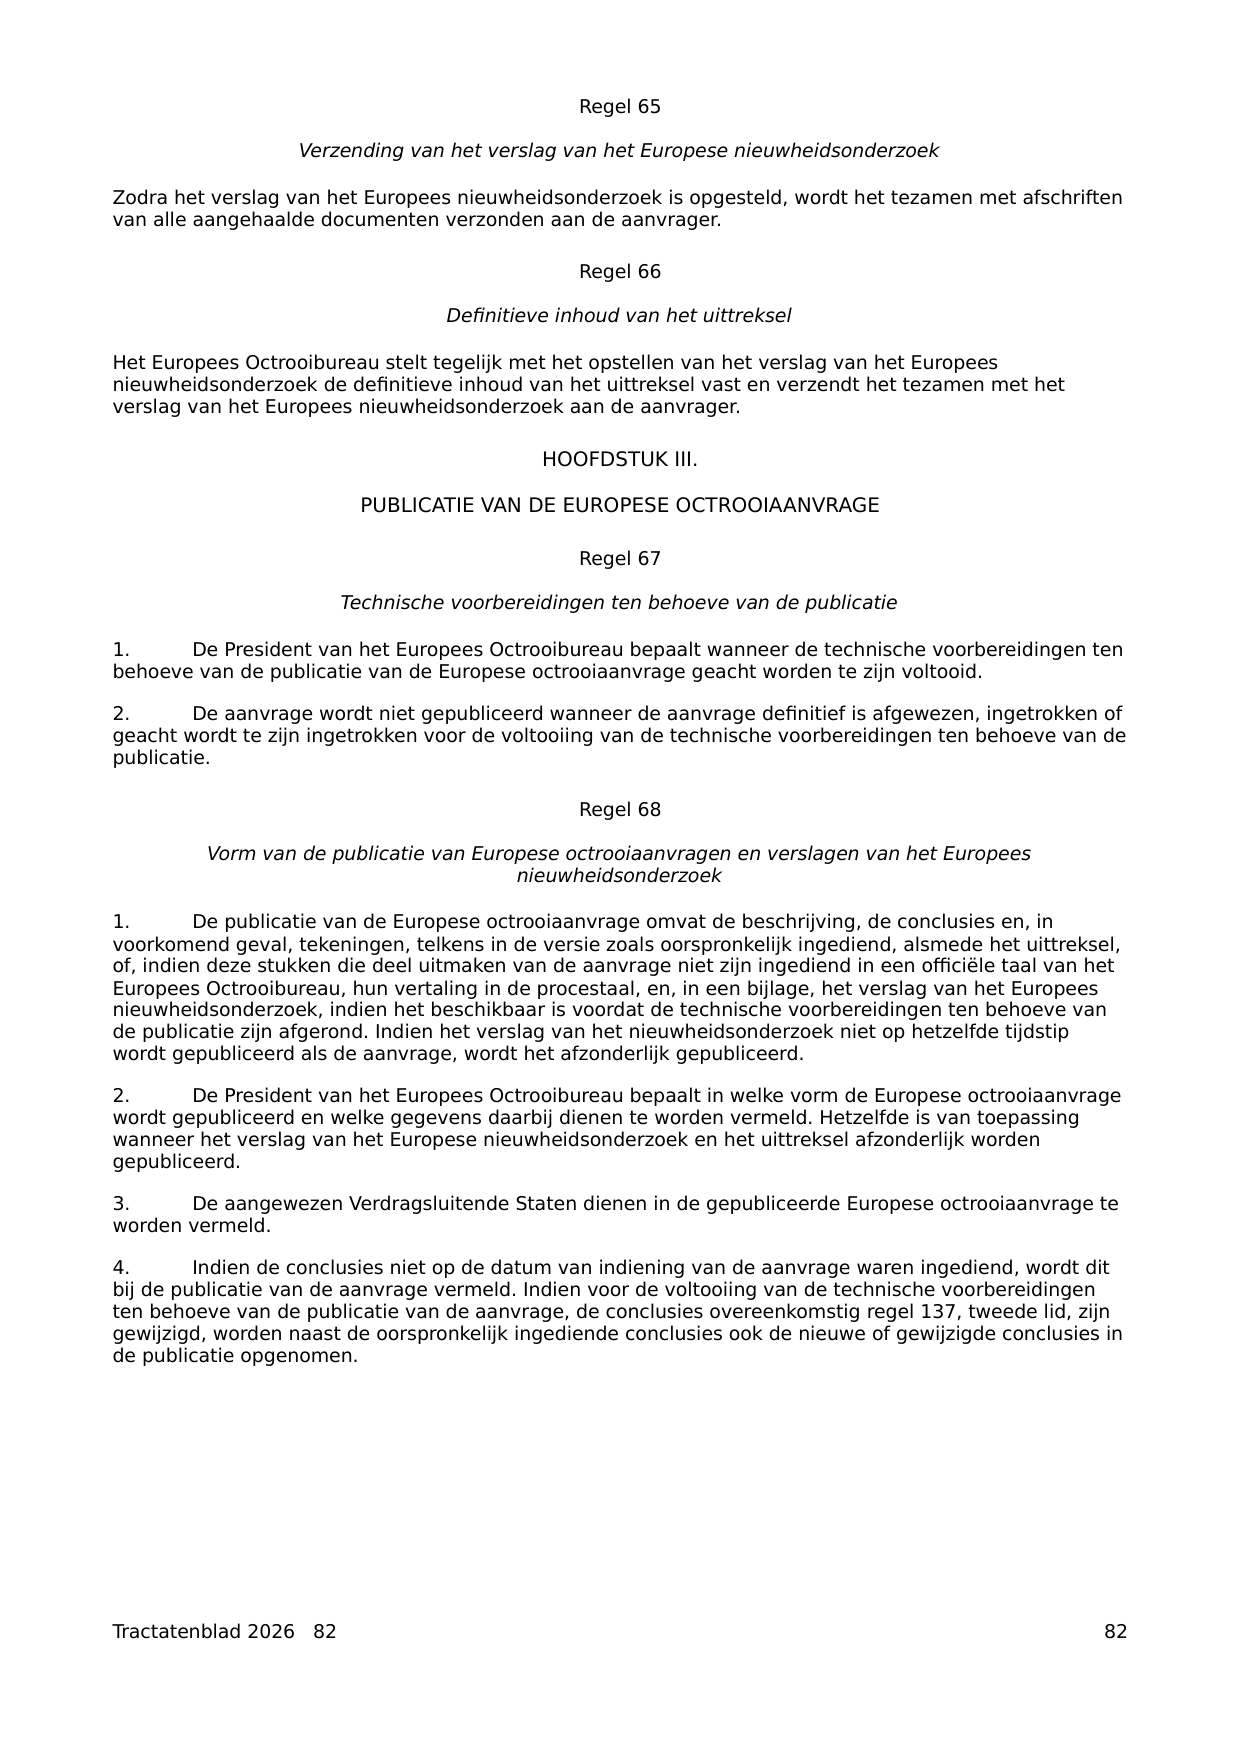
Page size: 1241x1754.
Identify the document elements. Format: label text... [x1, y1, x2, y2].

text 1. De publicatie van de Europese octrooiaanvrage omvat de beschrijving, de conclusies en, in voorkomend geval, tekeningen, telkens in de versie zoals oorspronkelijk ingediend, alsmede het uittreksel, of, indien deze stukken die deel uitmaken van de aanvrage niet zijn ingediend in een officiële taal van het Europees Octrooibureau, hun vertaling in de procestaal, en, in een bijlage, het verslag van het Europees nieuwheidsonderzoek, indien het beschikbaar is voordat de technische voorbereidingen ten behoeve van de publicatie zijn afgerond. Indien het verslag van het nieuwheidsonderzoek niet op hetzelfde tijdstip wordt gepubliceerd als de aanvrage, wordt het afzonderlijk gepubliceerd. [112, 911, 1128, 1065]
text 4. Indien de conclusies niet op de datum van indiening van de aanvrage waren ingediend, wordt dit bij de publicatie van de aanvrage vermeld. Indien voor de voltooiing van de technische voorbereidingen ten behoeve van de publicatie van de aanvrage, de conclusies overeenkomstig regel 137, tweede lid, zijn gewijzigd, worden naast de oorspronkelijk ingediende conclusies ook de nieuwe of gewijzigde conclusies in de publicatie opgenomen. [112, 1257, 1128, 1367]
subtitle Regel 66 Definitieve inhoud van het uittreksel [112, 261, 1128, 327]
text 1. De President van het Europees Octrooibureau bepaalt wanneer de technische voorbereidingen ten behoeve van de publicatie van de Europese octrooiaanvrage geacht worden te zijn voltooid. [112, 639, 1128, 683]
subtitle Regel 65 Verzending van het verslag van het Europese nieuwheidsonderzoek [112, 96, 1128, 162]
text 2. De President van het Europees Octrooibureau bepaalt in welke vorm de Europese octrooiaanvrage wordt gepubliceerd en welke gegevens daarbij dienen te worden vermeld. Hetzelfde is van toepassing wanneer het verslag van het Europese nieuwheidsonderzoek en het uittreksel afzonderlijk worden gepubliceerd. [112, 1085, 1128, 1173]
subtitle Regel 67 Technische voorbereidingen ten behoeve van de publicatie [112, 548, 1128, 614]
text Het Europees Octrooibureau stelt tegelijk met het opstellen van het verslag van het Europees nieuwheidsonderzoek de definitieve inhoud van het uittreksel vast en verzendt het tezamen met het verslag van het Europees nieuwheidsonderzoek aan de aanvrager. [112, 352, 1128, 418]
text 2. De aanvrage wordt niet gepubliceerd wanneer de aanvrage definitief is afgewezen, ingetrokken of geacht wordt te zijn ingetrokken voor de voltooiing van de technische voorbereidingen ten behoeve van de publicatie. [112, 703, 1128, 768]
subtitle HOOFDSTUK III. PUBLICATIE VAN DE EUROPESE OCTROOIAANVRAGE [112, 448, 1128, 518]
subtitle Regel 68 Vorm van de publicatie van Europese octrooiaanvragen en verslagen van het Europees nieuwheidsonderzoek [112, 798, 1128, 886]
text 3. De aangewezen Verdragsluitende Staten dienen in de gepubliceerde Europese octrooiaanvrage te worden vermeld. [112, 1193, 1128, 1237]
text Zodra het verslag van het Europees nieuwheidsonderzoek is opgesteld, wordt het tezamen met afschriften van alle aangehaalde documenten verzonden aan de aanvrager. [112, 187, 1128, 231]
